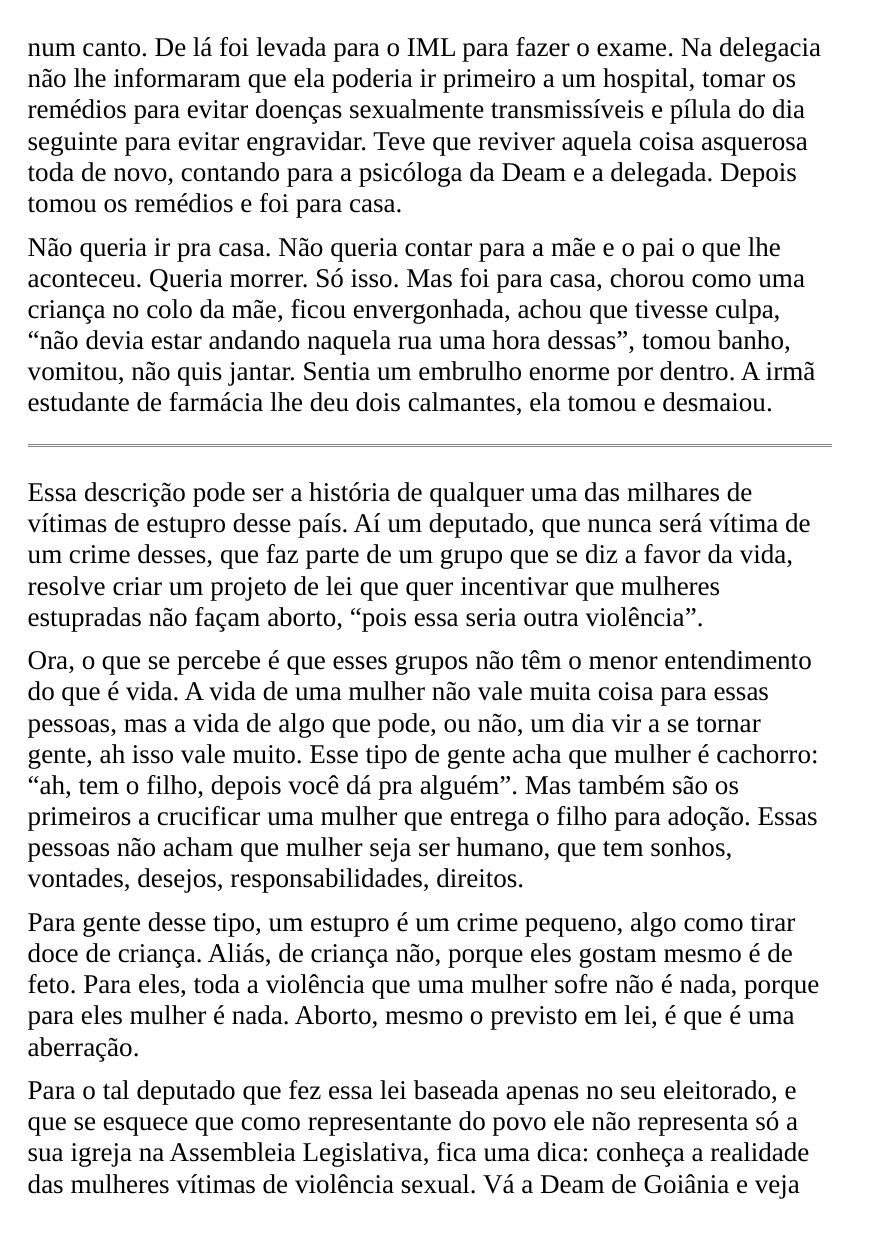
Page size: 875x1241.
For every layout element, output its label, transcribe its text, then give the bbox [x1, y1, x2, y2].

text Ora, o que se percebe é que esses grupos não têm o menor entendimento do que é vida. A vida de uma mulher não vale muita coisa para essas pessoas, mas a vida de algo que pode, ou não, um dia vir a se tornar gente, ah isso vale muito. Esse tipo de gente acha que mulher é cachorro: “ah, tem o filho, depois você dá pra alguém”. Mas também são os primeiros a crucificar uma mulher que entrega o filho para adoção. Essas pessoas não acham que mulher seja ser humano, que tem sonhos, vontades, desejos, responsabilidades, direitos. [27, 644, 832, 893]
text Para gente desse tipo, um estupro é um crime pequeno, algo como tirar doce de criança. Aliás, de criança não, porque eles gostam mesmo é de feto. Para eles, toda a violência que uma mulher sofre não é nada, porque para eles mulher é nada. Aborto, mesmo o previsto em lei, é que é uma aberração. [27, 906, 832, 1062]
text Para o tal deputado que fez essa lei baseada apenas no seu eleitorado, e que se esquece que como representante do povo ele não representa só a sua igreja na Assembleia Legislativa, fica uma dica: conheça a realidade das mulheres vítimas de violência sexual. Vá a Deam de Goiânia e veja [27, 1074, 832, 1199]
text Essa descrição pode ser a história de qualquer uma das milhares de vítimas de estupro desse país. Aí um deputado, que nunca será vítima de um crime desses, que faz parte de um grupo que se diz a favor da vida, resolve criar um projeto de lei que quer incentivar que mulheres estupradas não façam aborto, “pois essa seria outra violência”. [27, 476, 832, 632]
text Não queria ir pra casa. Não queria contar para a mãe e o pai o que lhe aconteceu. Queria morrer. Só isso. Mas foi para casa, chorou como uma criança no colo da mãe, ficou envergonhada, achou que tivesse culpa, “não devia estar andando naquela rua uma hora dessas”, tomou banho, vomitou, não quis jantar. Sentia um embrulho enorme por dentro. A irmã estudante de farmácia lhe deu dois calmantes, ela tomou e desmaiou. [27, 231, 832, 417]
text num canto. De lá foi levada para o IML para fazer o exame. Na delegacia não lhe informaram que ela poderia ir primeiro a um hospital, tomar os remédios para evitar doenças sexualmente transmissíveis e pílula do dia seguinte para evitar engravidar. Teve que reviver aquela coisa asquerosa toda de novo, contando para a psicóloga da Deam e a delegada. Depois tomou os remédios e foi para casa. [27, 31, 832, 218]
